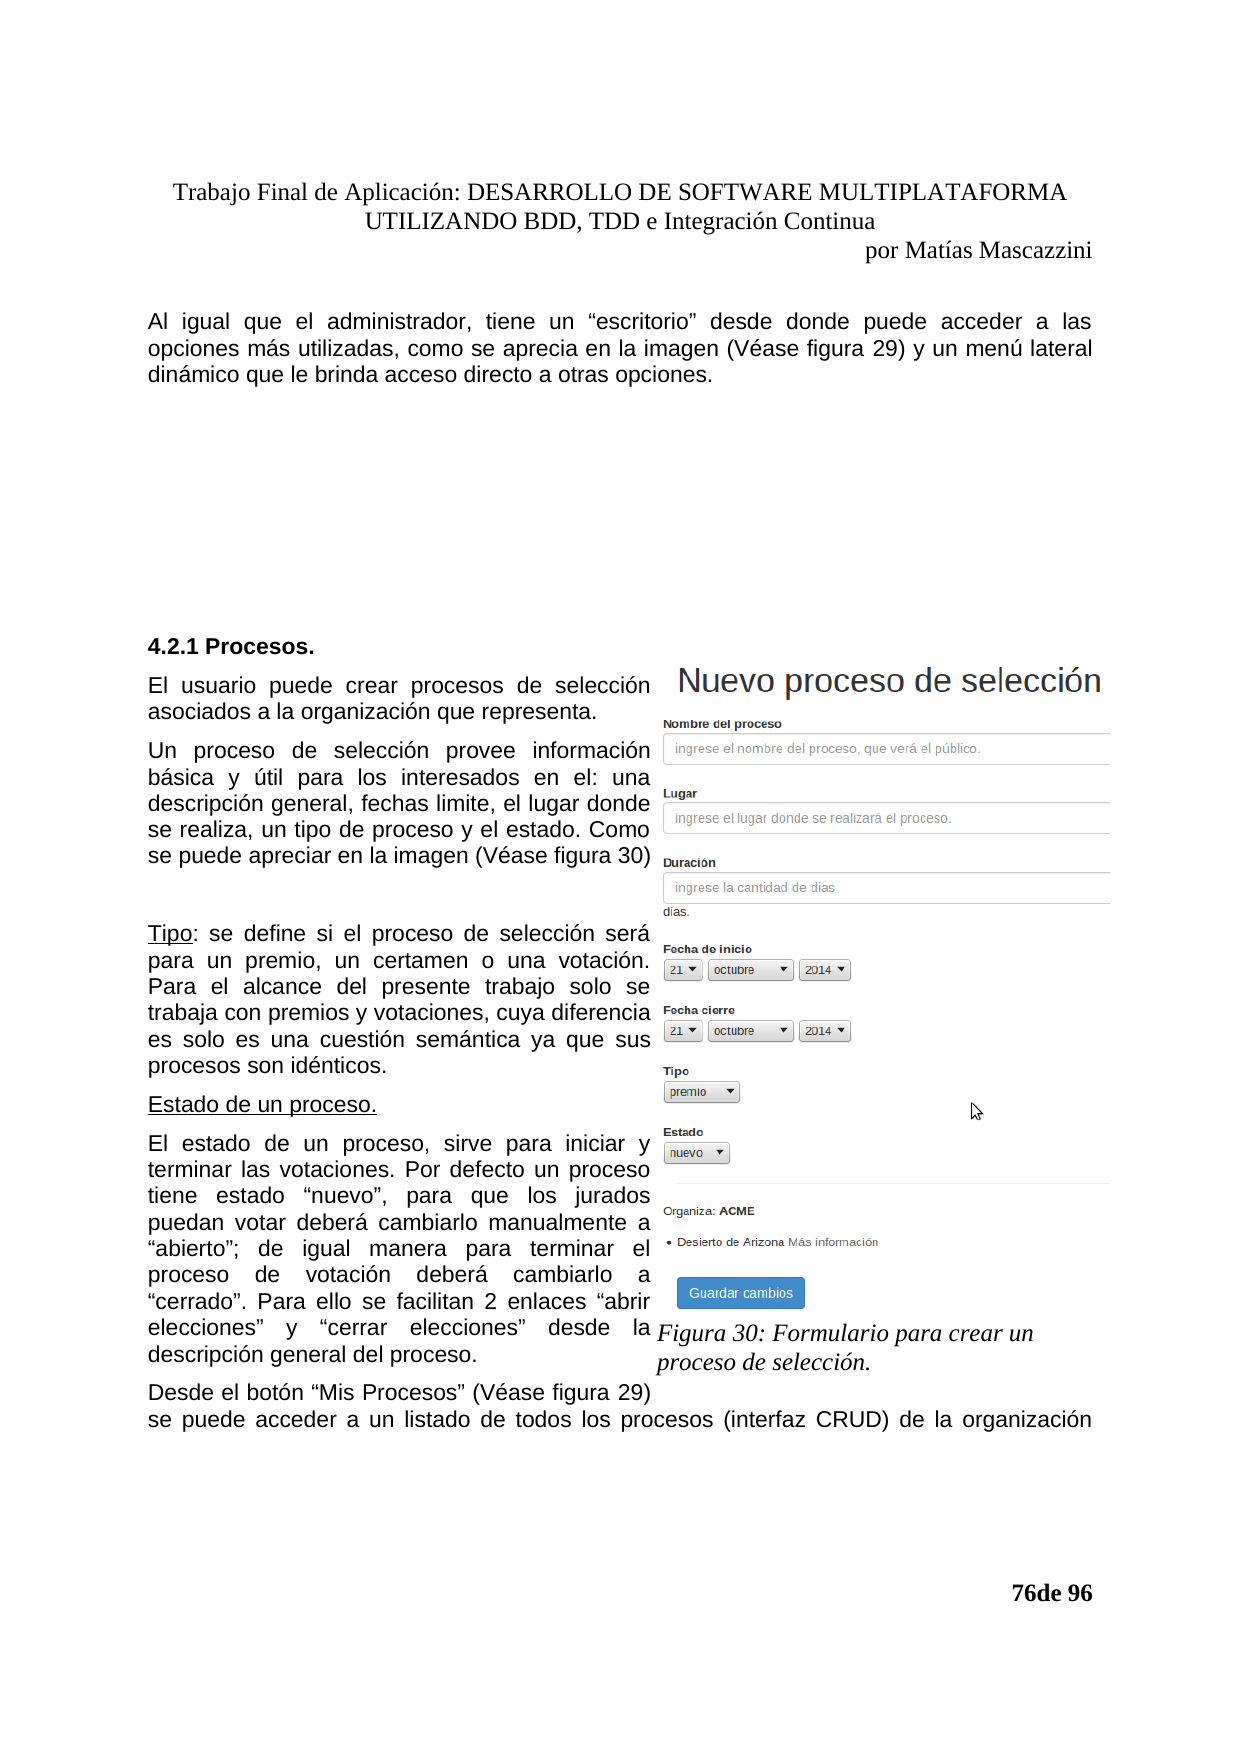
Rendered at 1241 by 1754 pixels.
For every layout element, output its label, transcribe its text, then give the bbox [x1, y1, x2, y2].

text Estado de un proceso. [148, 1091, 656, 1117]
text El estado de un proceso, sirve para iniciar y terminar las votaciones. Por defecto un proceso tiene estado “nuevo”, para que los jurados puedan votar deberá cambiarlo manualmente a “abierto”; de igual manera para terminar el proceso de votación deberá cambiarlo a “cerrado”. Para ello se facilitan 2 enlaces “abrir elecciones” y “cerrar elecciones” desde la descripción general del proceso. [148, 1130, 657, 1367]
text 4.2.1 Procesos. [148, 633, 1110, 660]
text Figura 30: Formulario para crear un proceso de selección. [657, 1318, 1110, 1375]
text Desde el botón “Mis Procesos” (Véase figura 29) se puede acceder a un listado de todos los procesos (interfaz CRUD) de la organización [148, 1379, 1093, 1432]
text El usuario puede crear procesos de selección asociados a la organización que representa. [148, 672, 656, 724]
text Tipo: se define si el proceso de selección será para un premio, un certamen o una votación. Para el alcance del presente trabajo solo se trabaja con premios y votaciones, cuya diferencia es solo es una cuestión semántica ya que sus procesos son idénticos. [148, 920, 656, 1078]
text Un proceso de selección provee información básica y útil para los interesados en el: una descripción general, fechas limite, el lugar donde se realiza, un tipo de proceso y el estado. Como se puede apreciar en la imagen (Véase figura 30) [148, 737, 656, 869]
text Al igual que el administrador, tiene un “escritorio” desde donde puede acceder a las opciones más utilizadas, como se aprecia en la imagen (Véase figura 29) y un menú lateral dinámico que le brinda acceso directo a otras opciones. [148, 308, 1093, 387]
picture [656, 660, 1110, 1318]
